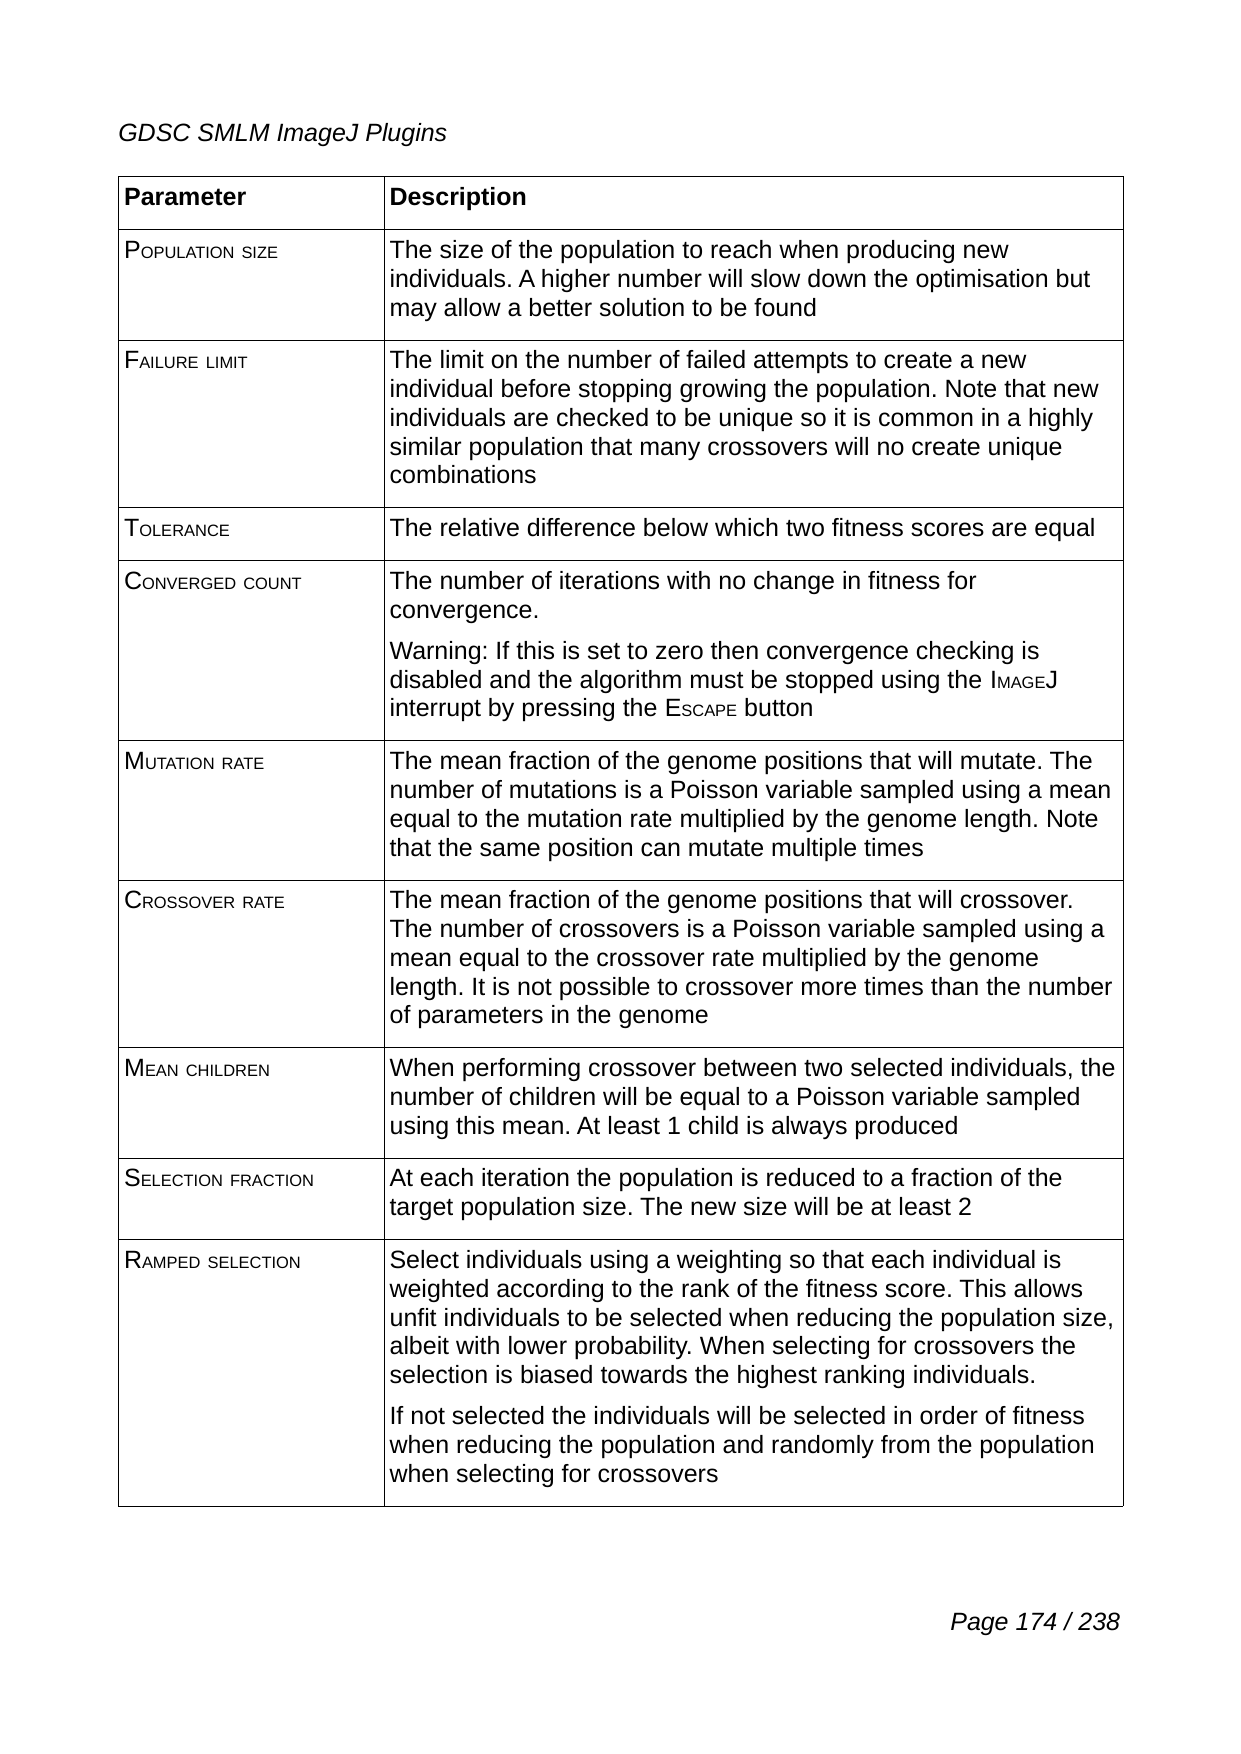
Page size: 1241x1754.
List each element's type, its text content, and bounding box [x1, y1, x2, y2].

table_header Description [385, 177, 1123, 229]
table_cell Crossover rate [119, 881, 384, 1047]
table_cell Failure limit [119, 341, 384, 507]
table_cell The limit on the number of failed attempts to create a new individual before stopping growing the population. Note that new individuals are checked to be unique so it is common in a highly similar population that many crossovers will no create unique combinations [385, 341, 1123, 507]
table_header Parameter [119, 177, 384, 229]
table_cell The number of iterations with no change in fitness for convergence. Warning: If this is set to zero then convergence checking is disabled and the algorithm must be stopped using the ImageJ interrupt by pressing the Escape button [385, 561, 1123, 740]
table_cell Ramped selection [119, 1240, 384, 1506]
table_cell The relative difference below which two fitness scores are equal [385, 508, 1123, 560]
table_cell The mean fraction of the genome positions that will mutate. The number of mutations is a Poisson variable sampled using a mean equal to the mutation rate multiplied by the genome length. Note that the same position can mutate multiple times [385, 741, 1123, 879]
table_cell Converged count [119, 561, 384, 740]
table_cell The mean fraction of the genome positions that will crossover. The number of crossovers is a Poisson variable sampled using a mean equal to the crossover rate multiplied by the genome length. It is not possible to crossover more times than the number of parameters in the genome [385, 881, 1123, 1047]
table_cell Tolerance [119, 508, 384, 560]
table_cell The size of the population to reach when producing new individuals. A higher number will slow down the optimisation but may allow a better solution to be found [385, 230, 1123, 339]
table_cell Select individuals using a weighting so that each individual is weighted according to the rank of the fitness score. This allows unfit individuals to be selected when reducing the population size, albeit with lower probability. When selecting for crossovers the selection is biased towards the highest ranking individuals. If not selected the individuals will be selected in order of fitness when reducing the population and randomly from the population when selecting for crossovers [385, 1240, 1123, 1506]
table_cell Population size [119, 230, 384, 339]
table_cell Mutation rate [119, 741, 384, 879]
table_cell When performing crossover between two selected individuals, the number of children will be equal to a Poisson variable sampled using this mean. At least 1 child is always produced [385, 1048, 1123, 1158]
table_cell At each iteration the population is reduced to a fraction of the target population size. The new size will be at least 2 [385, 1159, 1123, 1239]
table_cell Mean children [119, 1048, 384, 1158]
table_cell Selection fraction [119, 1159, 384, 1239]
